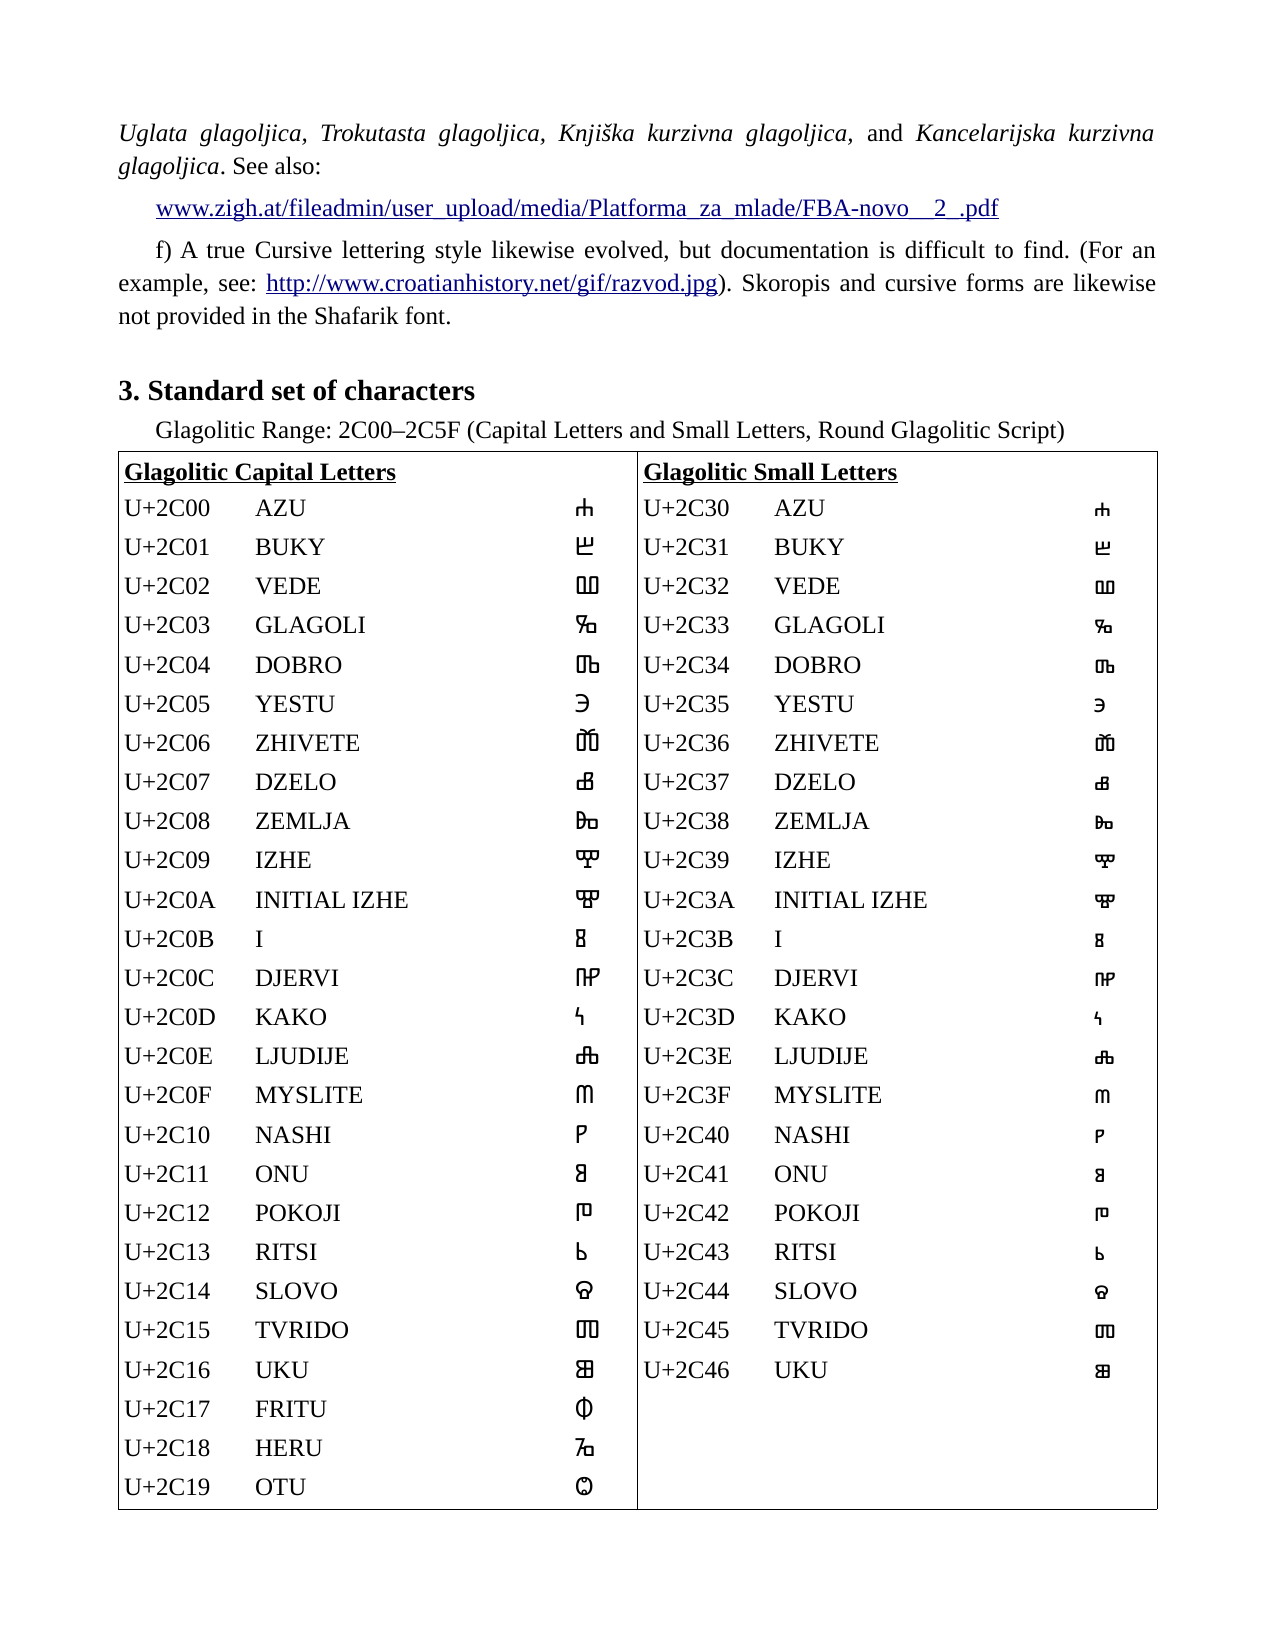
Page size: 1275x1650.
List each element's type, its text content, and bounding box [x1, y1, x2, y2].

text www.zigh.at/fileadmin/user_upload/media/Platforma_za_mlade/FBA-novo__2_.pdf [118, 193, 1157, 222]
text Glagolitic Range: 2C00–2C5F (Capital Letters and Small Letters, Round Glagolitic Script) [118, 415, 1157, 443]
text f) A true Cursive lettering style likewise evolved, but documentation is difficult to find. (For an example, see: http://www.croatianhistory.net/gif/razvod.jpg). Skoropis and cursive forms are likewise not provided in the Shafarik font. [118, 235, 1157, 330]
text 3. Standard set of characters [118, 373, 1157, 407]
table_header Glagolitic Capital Letters U+2C00 AZU Ⰰ U+2C01 BUKY Ⰱ U+2C02 VEDE Ⰲ U+2C03 GLAGOLI Ⰳ U+2C04 DOBRO Ⰴ U+2C05 YESTU Ⰵ U+2C06 ZHIVETE Ⰶ U+2C07 DZELO Ⰷ U+2C08 ZEMLJA Ⰸ U+2C09 IZHE Ⰹ U+2C0A INITIAL IZHE Ⰺ U+2C0B I Ⰻ U+2C0C DJERVI Ⰼ U+2C0D KAKO Ⰽ U+2C0E LJUDIJE Ⰾ U+2C0F MYSLITE Ⰿ U+2C10 NASHI Ⱀ U+2C11 ONU Ⱁ U+2C12 POKOJI Ⱂ U+2C13 RITSI Ⱃ U+2C14 SLOVO Ⱄ U+2C15 TVRIDO Ⱅ U+2C16 UKU Ⱆ U+2C17 FRITU Ⱇ U+2C18 HERU Ⱈ U+2C19 OTU Ⱉ [119, 452, 637, 1509]
text Uglata glagoljica, Trokutasta glagoljica, Knjiška kurzivna glagoljica, and Kancelarijska kurzivna glagoljica. See also: [118, 118, 1157, 180]
table_header Glagolitic Small Letters U+2C30 AZU ⰰ U+2C31 BUKY ⰱ U+2C32 VEDE ⰲ U+2C33 GLAGOLI ⰳ U+2C34 DOBRO ⰴ U+2C35 YESTU ⰵ U+2C36 ZHIVETE ⰶ U+2C37 DZELO ⰷ U+2C38 ZEMLJA ⰸ U+2C39 IZHE ⰹ U+2C3A INITIAL IZHE ⰺ U+2C3B I ⰻ U+2C3C DJERVI ⰼ U+2C3D KAKO ⰽ U+2C3E LJUDIJE ⰾ U+2C3F MYSLITE ⰿ U+2C40 NASHI ⱀ U+2C41 ONU ⱁ U+2C42 POKOJI ⱂ U+2C43 RITSI ⱃ U+2C44 SLOVO ⱄ U+2C45 TVRIDO ⱅ U+2C46 UKU ⱆ [638, 452, 1157, 1509]
